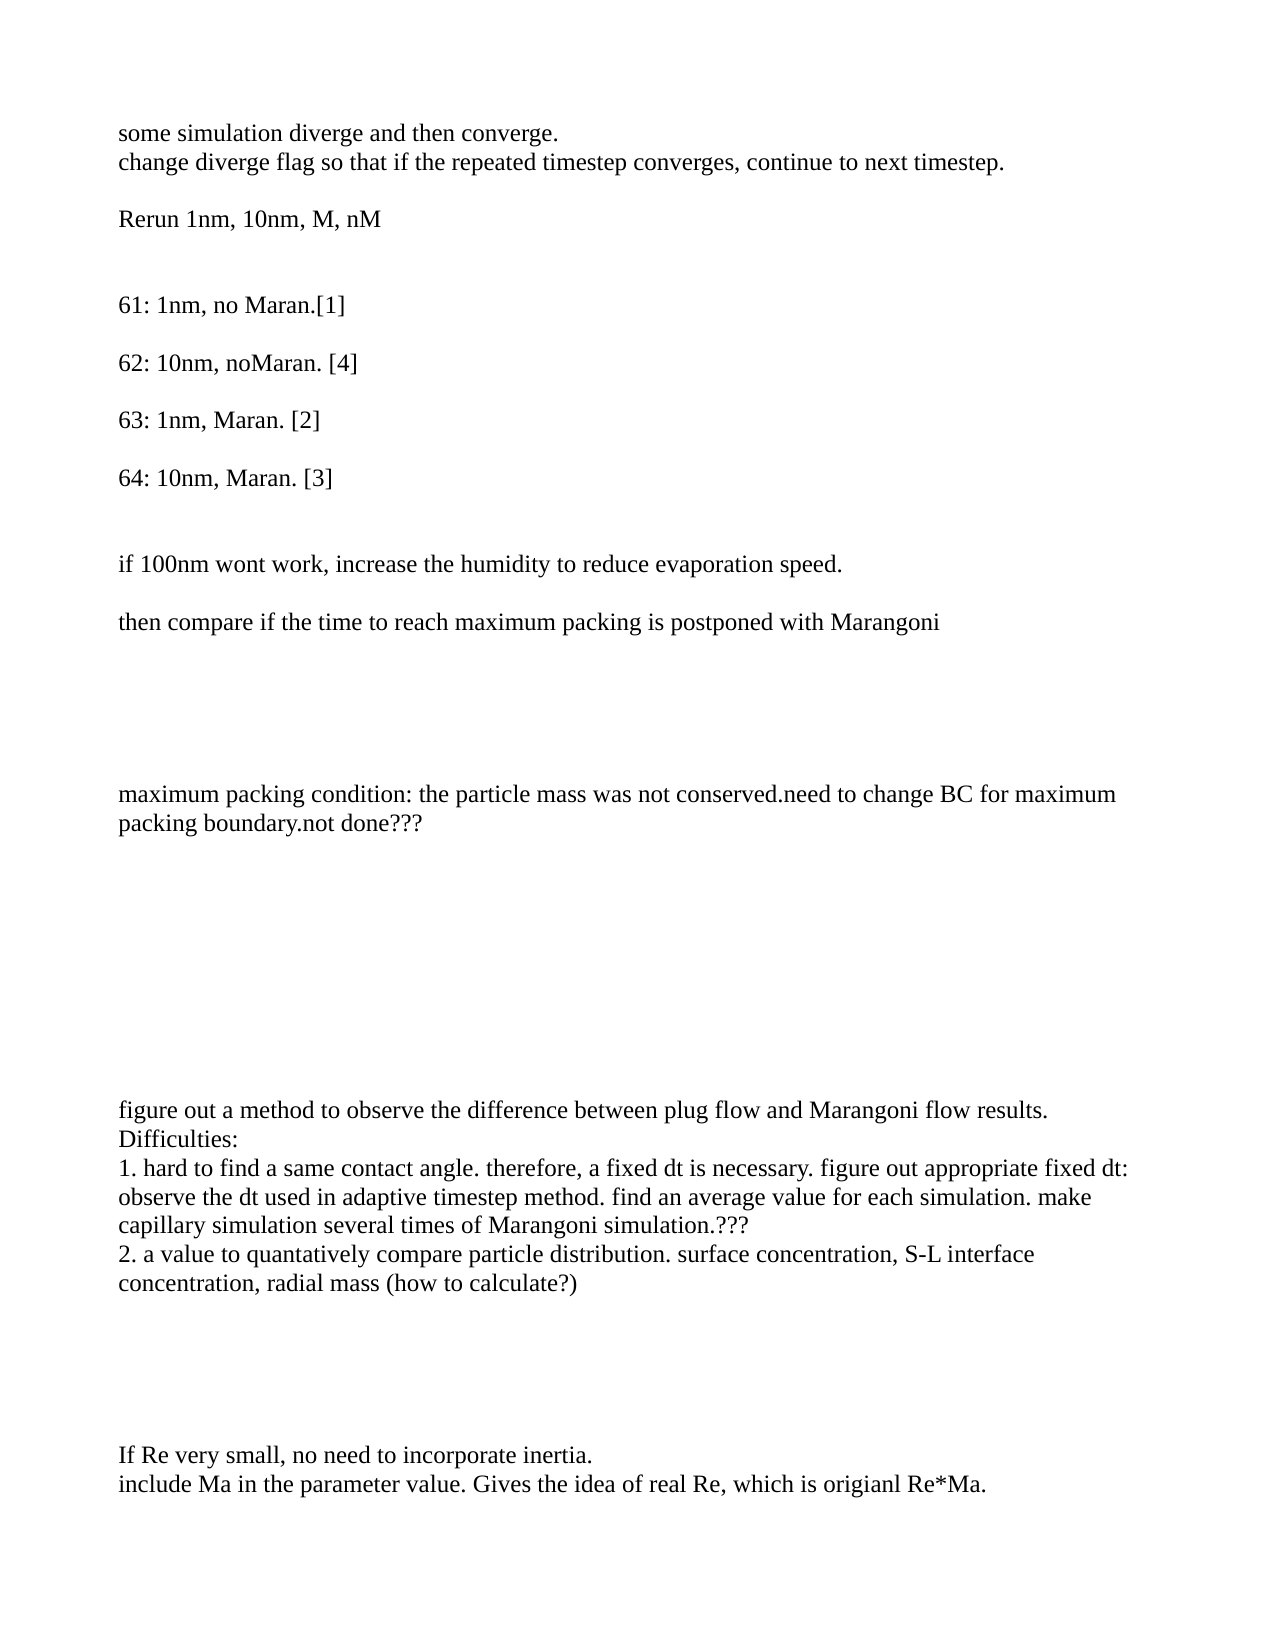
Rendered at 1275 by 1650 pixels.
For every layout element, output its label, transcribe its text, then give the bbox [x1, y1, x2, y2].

text 62: 10nm, noMaran. [4] [118, 348, 1157, 377]
text 2. a value to quantatively compare particle distribution. surface concentration, S-L interface concentration, radial mass (how to calculate?) [118, 1239, 1157, 1297]
text maximum packing condition: the particle mass was not conserved.need to change BC for maximum packing boundary.not done??? [118, 779, 1157, 837]
text 63: 1nm, Maran. [2] [118, 406, 1157, 434]
text then compare if the time to reach maximum packing is postponed with Marangoni [118, 607, 1157, 636]
text change diverge flag so that if the repeated timestep converges, continue to next timestep. [118, 147, 1157, 176]
text figure out a method to observe the difference between plug flow and Marangoni flow results. Difficulties: [118, 1096, 1157, 1153]
text if 100nm wont work, increase the humidity to reduce evaporation speed. [118, 549, 1157, 578]
text 64: 10nm, Maran. [3] [118, 463, 1157, 492]
text 1. hard to find a same contact angle. therefore, a fixed dt is necessary. figure out appropriate fixed dt: observe the dt used in adaptive timestep method. find an average value for each simulation. make capillary simulation several times of Marangoni simulation.??? [118, 1153, 1157, 1239]
text Rerun 1nm, 10nm, M, nM [118, 204, 1157, 233]
text include Ma in the parameter value. Gives the idea of real Re, which is origianl Re*Ma. [118, 1469, 1157, 1498]
text some simulation diverge and then converge. [118, 118, 1157, 147]
text 61: 1nm, no Maran.[1] [118, 291, 1157, 319]
text If Re very small, no need to incorporate inertia. [118, 1441, 1157, 1469]
